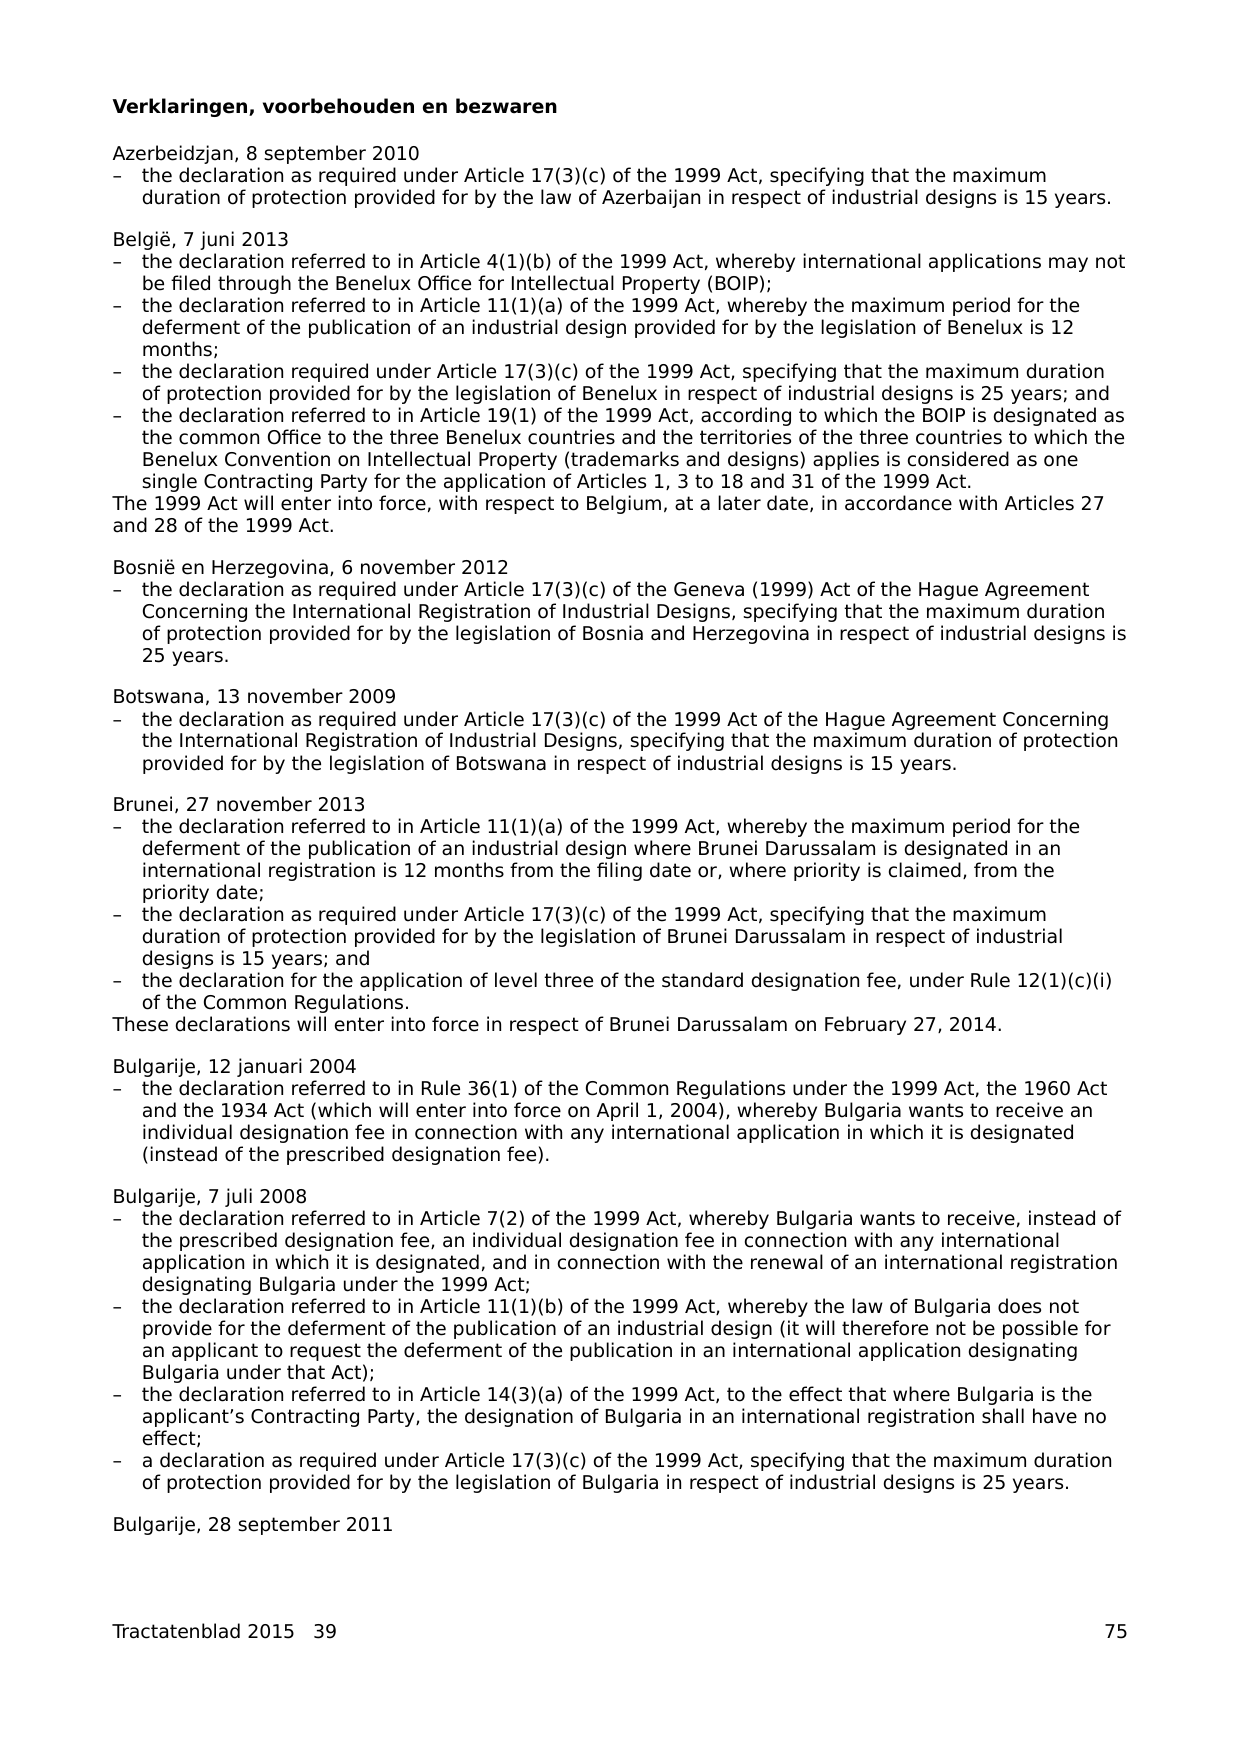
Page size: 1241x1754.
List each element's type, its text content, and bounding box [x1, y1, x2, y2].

text – the declaration referred to in Article 11(1)(a) of the 1999 Act, whereby the maximum period for the deferment of the publication of an industrial design where Brunei Darussalam is designated in an international registration is 12 months from the filing date or, where priority is claimed, from the priority date; [112, 816, 1128, 904]
text Bosnië en Herzegovina, 6 november 2012 [112, 557, 1128, 578]
text – the declaration as required under Article 17(3)(c) of the 1999 Act, specifying that the maximum duration of protection provided for by the law of Azerbaijan in respect of industrial designs is 15 years. [112, 165, 1128, 209]
text – the declaration referred to in Article 11(1)(a) of the 1999 Act, whereby the maximum period for the deferment of the publication of an industrial design provided for by the legislation of Benelux is 12 months; [112, 295, 1128, 361]
text Brunei, 27 november 2013 [112, 794, 1128, 816]
text – the declaration as required under Article 17(3)(c) of the Geneva (1999) Act of the Hague Agreement Concerning the International Registration of Industrial Designs, specifying that the maximum duration of protection provided for by the legislation of Bosnia and Herzegovina in respect of industrial designs is 25 years. [112, 578, 1128, 666]
text Botswana, 13 november 2009 [112, 686, 1128, 708]
text – the declaration referred to in Article 4(1)(b) of the 1999 Act, whereby international applications may not be filed through the Benelux Office for Intellectual Property (BOIP); [112, 251, 1128, 295]
text – a declaration as required under Article 17(3)(c) of the 1999 Act, specifying that the maximum duration of protection provided for by the legislation of Bulgaria in respect of industrial designs is 25 years. [112, 1450, 1128, 1494]
text The 1999 Act will enter into force, with respect to Belgium, at a later date, in accordance with Articles 27 and 28 of the 1999 Act. [112, 493, 1128, 537]
text Bulgarije, 7 juli 2008 [112, 1186, 1128, 1208]
text België, 7 juni 2013 [112, 229, 1128, 251]
text Azerbeidzjan, 8 september 2010 [112, 143, 1128, 165]
text – the declaration referred to in Article 14(3)(a) of the 1999 Act, to the effect that where Bulgaria is the applicant’s Contracting Party, the designation of Bulgaria in an international registration shall have no effect; [112, 1384, 1128, 1450]
text – the declaration as required under Article 17(3)(c) of the 1999 Act of the Hague Agreement Concerning the International Registration of Industrial Designs, specifying that the maximum duration of protection provided for by the legislation of Botswana in respect of industrial designs is 15 years. [112, 708, 1128, 774]
text – the declaration referred to in Article 11(1)(b) of the 1999 Act, whereby the law of Bulgaria does not provide for the deferment of the publication of an industrial design (it will therefore not be possible for an applicant to request the deferment of the publication in an international application designating Bulgaria under that Act); [112, 1296, 1128, 1384]
text – the declaration as required under Article 17(3)(c) of the 1999 Act, specifying that the maximum duration of protection provided for by the legislation of Brunei Darussalam in respect of industrial designs is 15 years; and [112, 904, 1128, 970]
text – the declaration referred to in Rule 36(1) of the Common Regulations under the 1999 Act, the 1960 Act and the 1934 Act (which will enter into force on April 1, 2004), whereby Bulgaria wants to receive an individual designation fee in connection with any international application in which it is designated (instead of the prescribed designation fee). [112, 1078, 1128, 1166]
text – the declaration referred to in Article 19(1) of the 1999 Act, according to which the BOIP is designated as the common Office to the three Benelux countries and the territories of the three countries to which the Benelux Convention on Intellectual Property (trademarks and designs) applies is considered as one single Contracting Party for the application of Articles 1, 3 to 18 and 31 of the 1999 Act. [112, 405, 1128, 493]
text – the declaration required under Article 17(3)(c) of the 1999 Act, specifying that the maximum duration of protection provided for by the legislation of Benelux in respect of industrial designs is 25 years; and [112, 361, 1128, 405]
text These declarations will enter into force in respect of Brunei Darussalam on February 27, 2014. [112, 1014, 1128, 1036]
text Bulgarije, 12 januari 2004 [112, 1056, 1128, 1078]
text – the declaration for the application of level three of the standard designation fee, under Rule 12(1)(c)(i) of the Common Regulations. [112, 970, 1128, 1014]
text Bulgarije, 28 september 2011 [112, 1514, 1128, 1536]
text – the declaration referred to in Article 7(2) of the 1999 Act, whereby Bulgaria wants to receive, instead of the prescribed designation fee, an individual designation fee in connection with any international application in which it is designated, and in connection with the renewal of an international registration designating Bulgaria under the 1999 Act; [112, 1208, 1128, 1296]
subtitle Verklaringen, voorbehouden en bezwaren [112, 96, 1128, 118]
